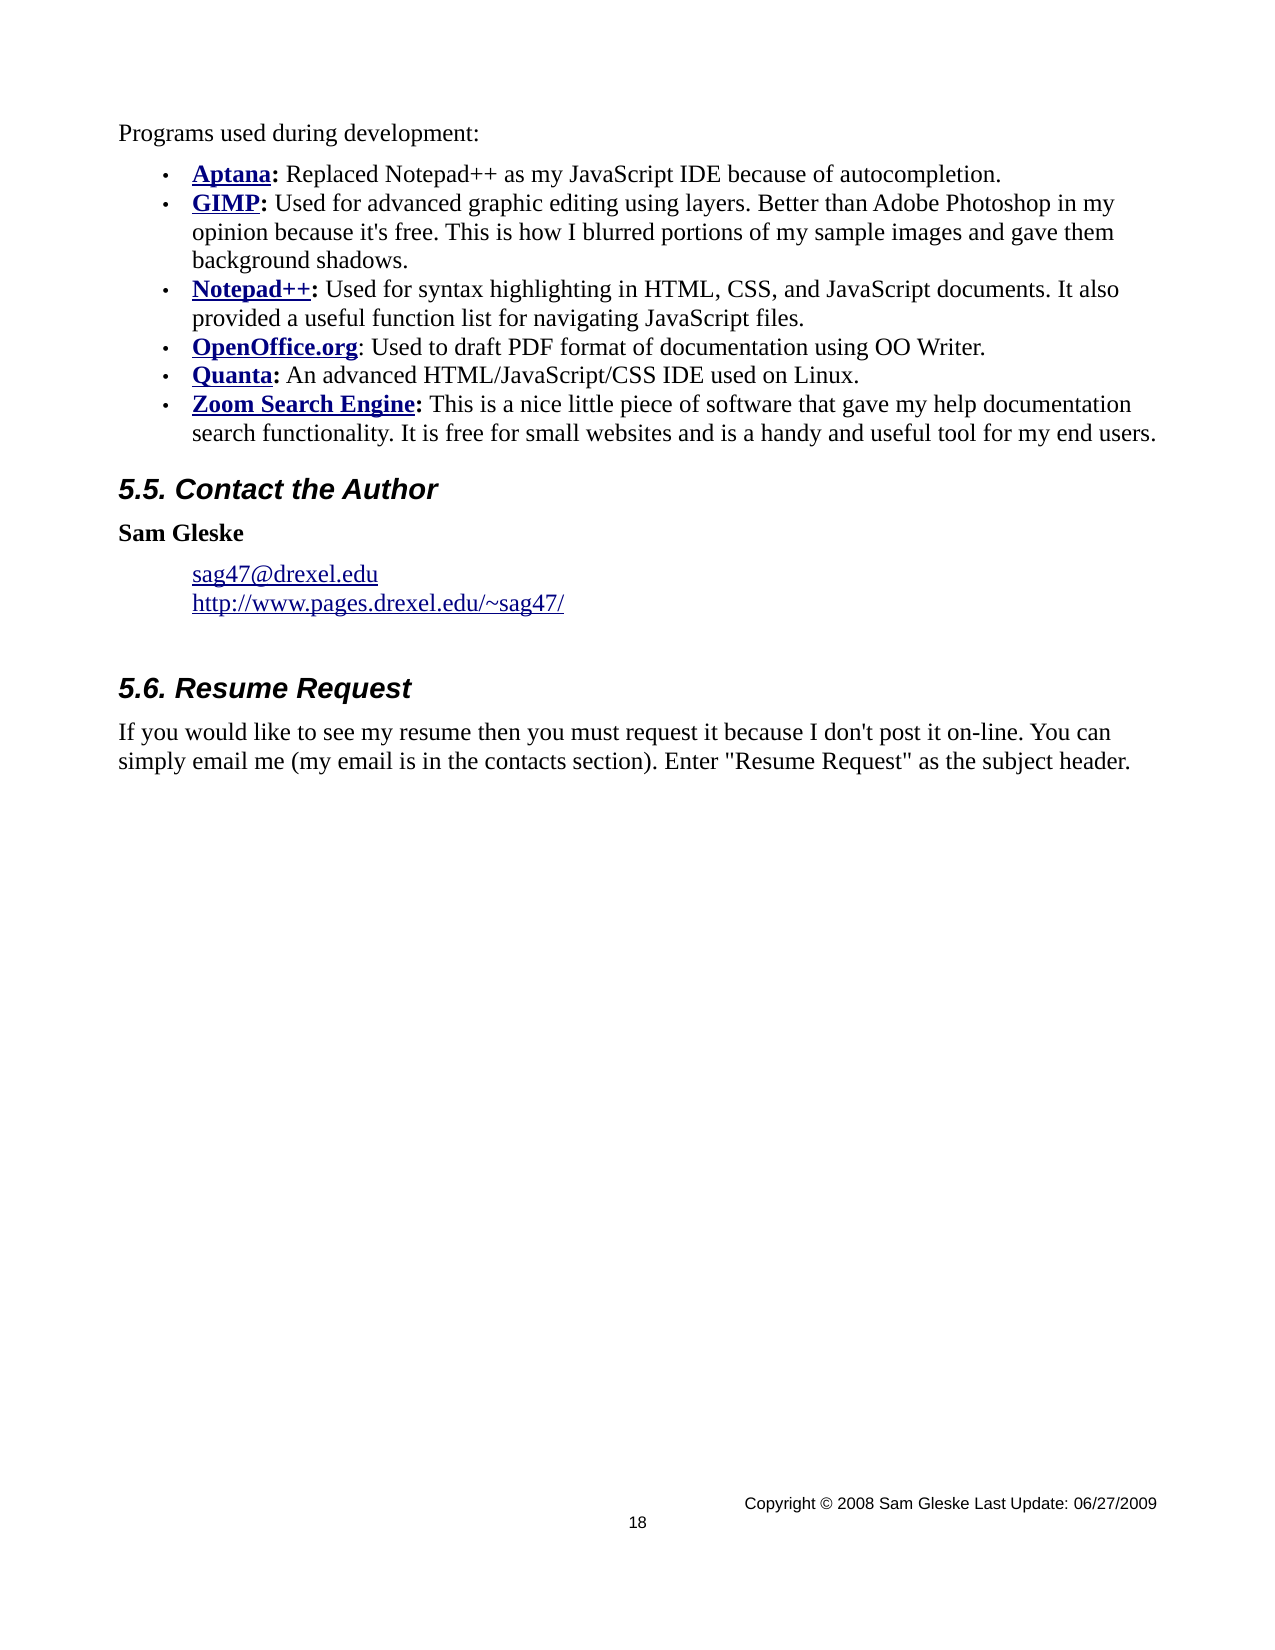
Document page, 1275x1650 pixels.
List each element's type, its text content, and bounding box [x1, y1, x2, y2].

list Quanta: An advanced HTML/JavaScript/CSS IDE used on Linux. [162, 361, 1157, 389]
text sag47@drexel.edu http://www.pages.drexel.edu/~sag47/ [192, 559, 1157, 617]
text If you would like to see my resume then you must request it because I don't post it on-line. You can simply email me (my email is in the contacts section). Enter "Resume Request" as the subject header. [118, 717, 1157, 775]
text Programs used during development: [118, 118, 1157, 147]
list Aptana: Replaced Notepad++ as my JavaScript IDE because of autocompletion. [162, 159, 1157, 188]
subtitle 5.5. Contact the Author [118, 472, 1157, 505]
subtitle 5.6. Resume Request [118, 671, 1157, 705]
list Zoom Search Engine: This is a nice little piece of software that gave my help documentation search functionality. It is free for small websites and is a handy and useful tool for my end users. [162, 389, 1157, 447]
list GIMP: Used for advanced graphic editing using layers. Better than Adobe Photoshop in my opinion because it's free. This is how I blurred portions of my sample images and gave them background shadows. [162, 188, 1157, 274]
list OpenOffice.org: Used to draft PDF format of documentation using OO Writer. [162, 332, 1157, 361]
text Sam Gleske [118, 518, 1157, 547]
list Notepad++: Used for syntax highlighting in HTML, CSS, and JavaScript documents. It also provided a useful function list for navigating JavaScript files. [162, 274, 1157, 332]
